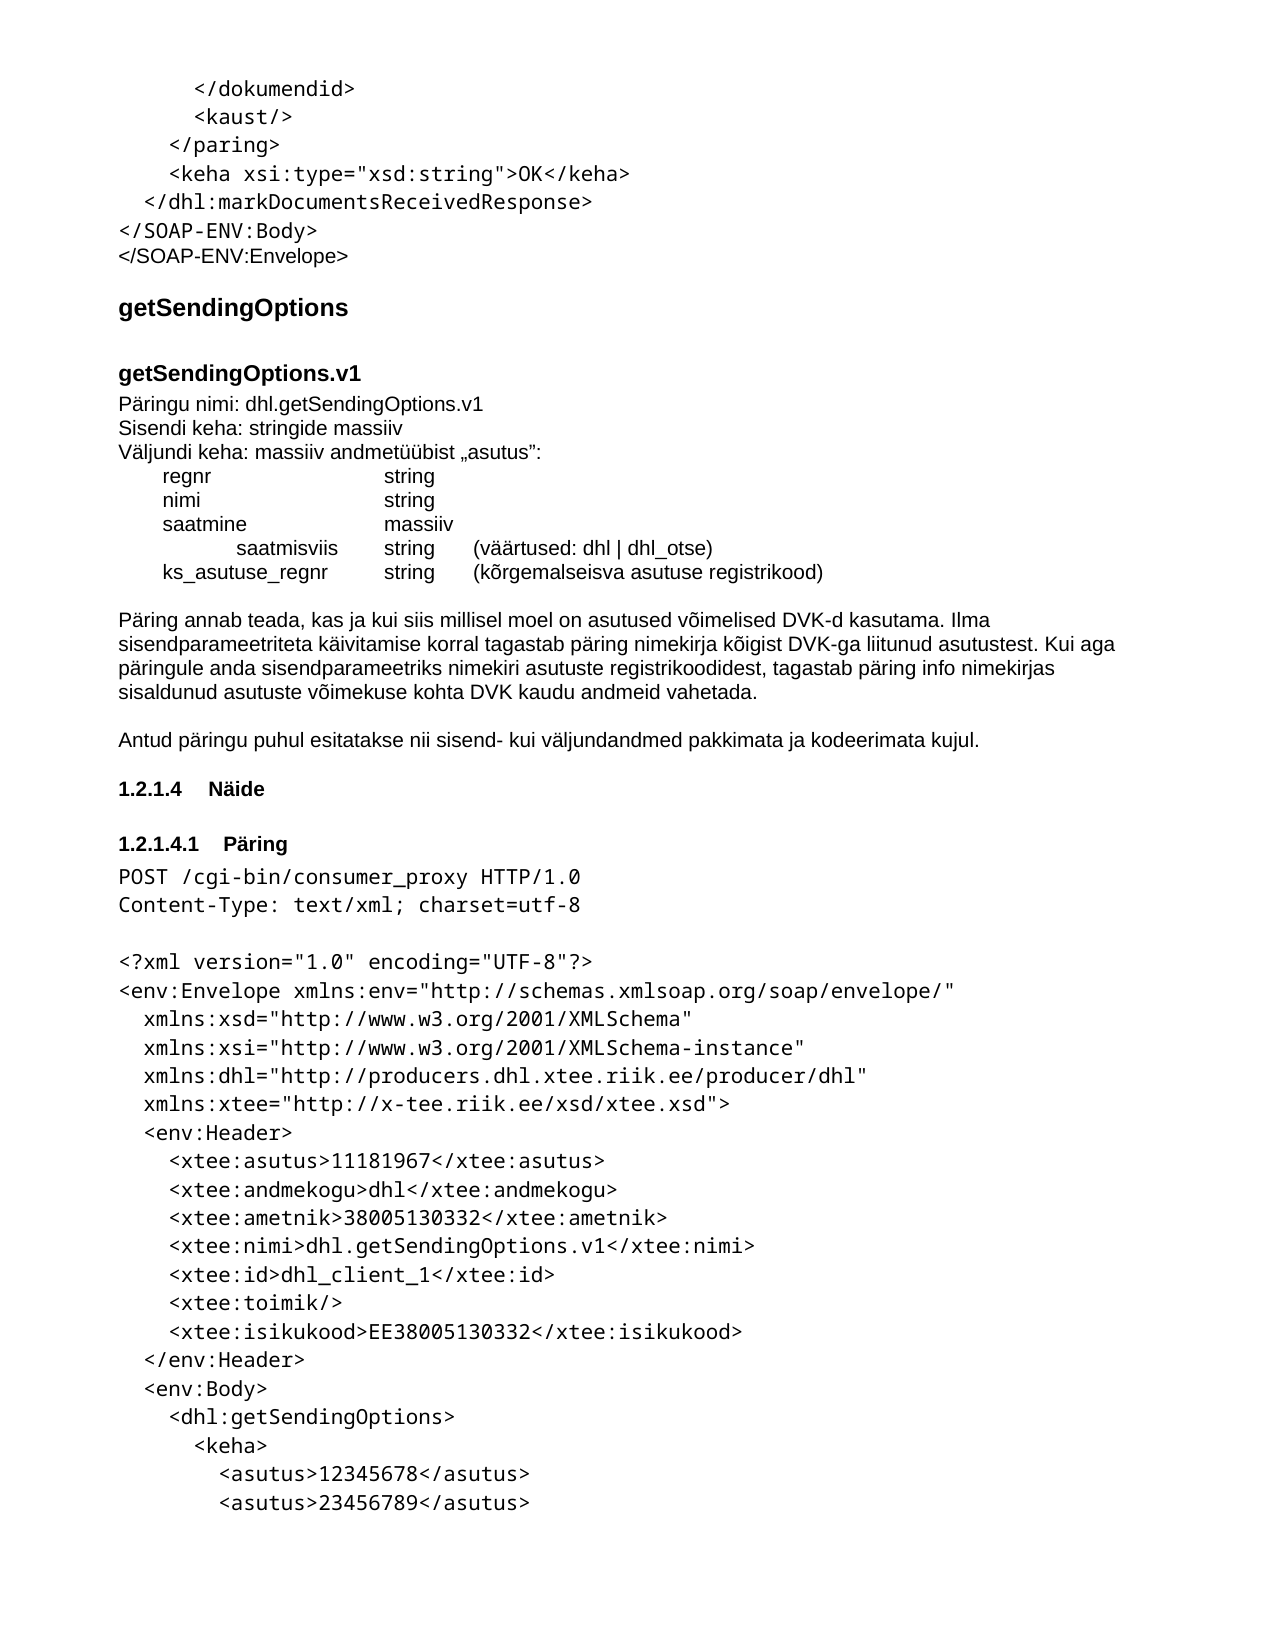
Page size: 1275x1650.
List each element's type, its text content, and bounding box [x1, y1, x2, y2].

text <xtee:id>dhl_client_1</xtee:id> [118, 1260, 1157, 1288]
text nimi string [118, 488, 1157, 512]
text <asutus>23456789</asutus> [118, 1488, 1157, 1516]
text <xtee:nimi>dhl.getSendingOptions.v1</xtee:nimi> [118, 1232, 1157, 1260]
text Päring annab teada, kas ja kui siis millisel moel on asutused võimelised DVK-d kasutama. Ilma sisendparameetriteta käivitamise korral tagastab päring nimekirja kõigist DVK-ga liitunud asutustest. Kui aga päringule anda sisendparameetriks nimekiri asutuste registrikoodidest, tagastab päring info nimekirjas sisaldunud asutuste võimekuse kohta DVK kaudu andmeid vahetada. [118, 608, 1157, 704]
text saatmisviis string (väärtused: dhl | dhl_otse) [118, 536, 1157, 560]
text <env:Body> [118, 1374, 1157, 1402]
text <keha xsi:type="xsd:string">OK</keha> [118, 159, 1157, 187]
text xmlns:xsd="http://www.w3.org/2001/XMLSchema" [118, 1004, 1157, 1033]
text saatmine massiiv [118, 512, 1157, 536]
text <keha> [118, 1431, 1157, 1459]
text xmlns:dhl="http://producers.dhl.xtee.riik.ee/producer/dhl" [118, 1061, 1157, 1089]
text <env:Header> [118, 1118, 1157, 1146]
text <kaust/> [118, 102, 1157, 131]
text <xtee:toimik/> [118, 1288, 1157, 1317]
text <xtee:andmekogu>dhl</xtee:andmekogu> [118, 1175, 1157, 1203]
subtitle getSendingOptions.v1 [118, 359, 1157, 386]
text Content-Type: text/xml; charset=utf-8 [118, 890, 1157, 919]
text Sisendi keha: stringide massiiv [118, 416, 1157, 440]
text </SOAP-ENV:Body> [118, 216, 1157, 244]
text <xtee:ametnik>38005130332</xtee:ametnik> [118, 1203, 1157, 1232]
text regnr string [118, 464, 1157, 488]
text <xtee:isikukood>EE38005130332</xtee:isikukood> [118, 1317, 1157, 1345]
text </paring> [118, 131, 1157, 159]
subtitle getSendingOptions [118, 293, 1157, 322]
text </dhl:markDocumentsReceivedResponse> [118, 187, 1157, 216]
subtitle Päring [118, 832, 1157, 856]
text </SOAP-ENV:Envelope> [118, 244, 1157, 268]
text ks_asutuse_regnr string (kõrgemalseisva asutuse registrikood) [118, 560, 1157, 584]
text <asutus>12345678</asutus> [118, 1459, 1157, 1488]
text Antud päringu puhul esitatakse nii sisend- kui väljundandmed pakkimata ja kodeerimata kujul. [118, 728, 1157, 752]
text </dokumendid> [118, 74, 1157, 102]
text xmlns:xsi="http://www.w3.org/2001/XMLSchema-instance" [118, 1033, 1157, 1061]
text xmlns:xtee="http://x-tee.riik.ee/xsd/xtee.xsd"> [118, 1089, 1157, 1118]
text POST /cgi-bin/consumer_proxy HTTP/1.0 [118, 862, 1157, 890]
text Väljundi keha: massiiv andmetüübist „asutus”: [118, 440, 1157, 464]
text <?xml version="1.0" encoding="UTF-8"?> [118, 947, 1157, 976]
text <xtee:asutus>11181967</xtee:asutus> [118, 1146, 1157, 1175]
text <dhl:getSendingOptions> [118, 1402, 1157, 1431]
text Päringu nimi: dhl.getSendingOptions.v1 [118, 392, 1157, 416]
text </env:Header> [118, 1345, 1157, 1374]
text <env:Envelope xmlns:env="http://schemas.xmlsoap.org/soap/envelope/" [118, 976, 1157, 1004]
subtitle Näide [118, 777, 1157, 801]
